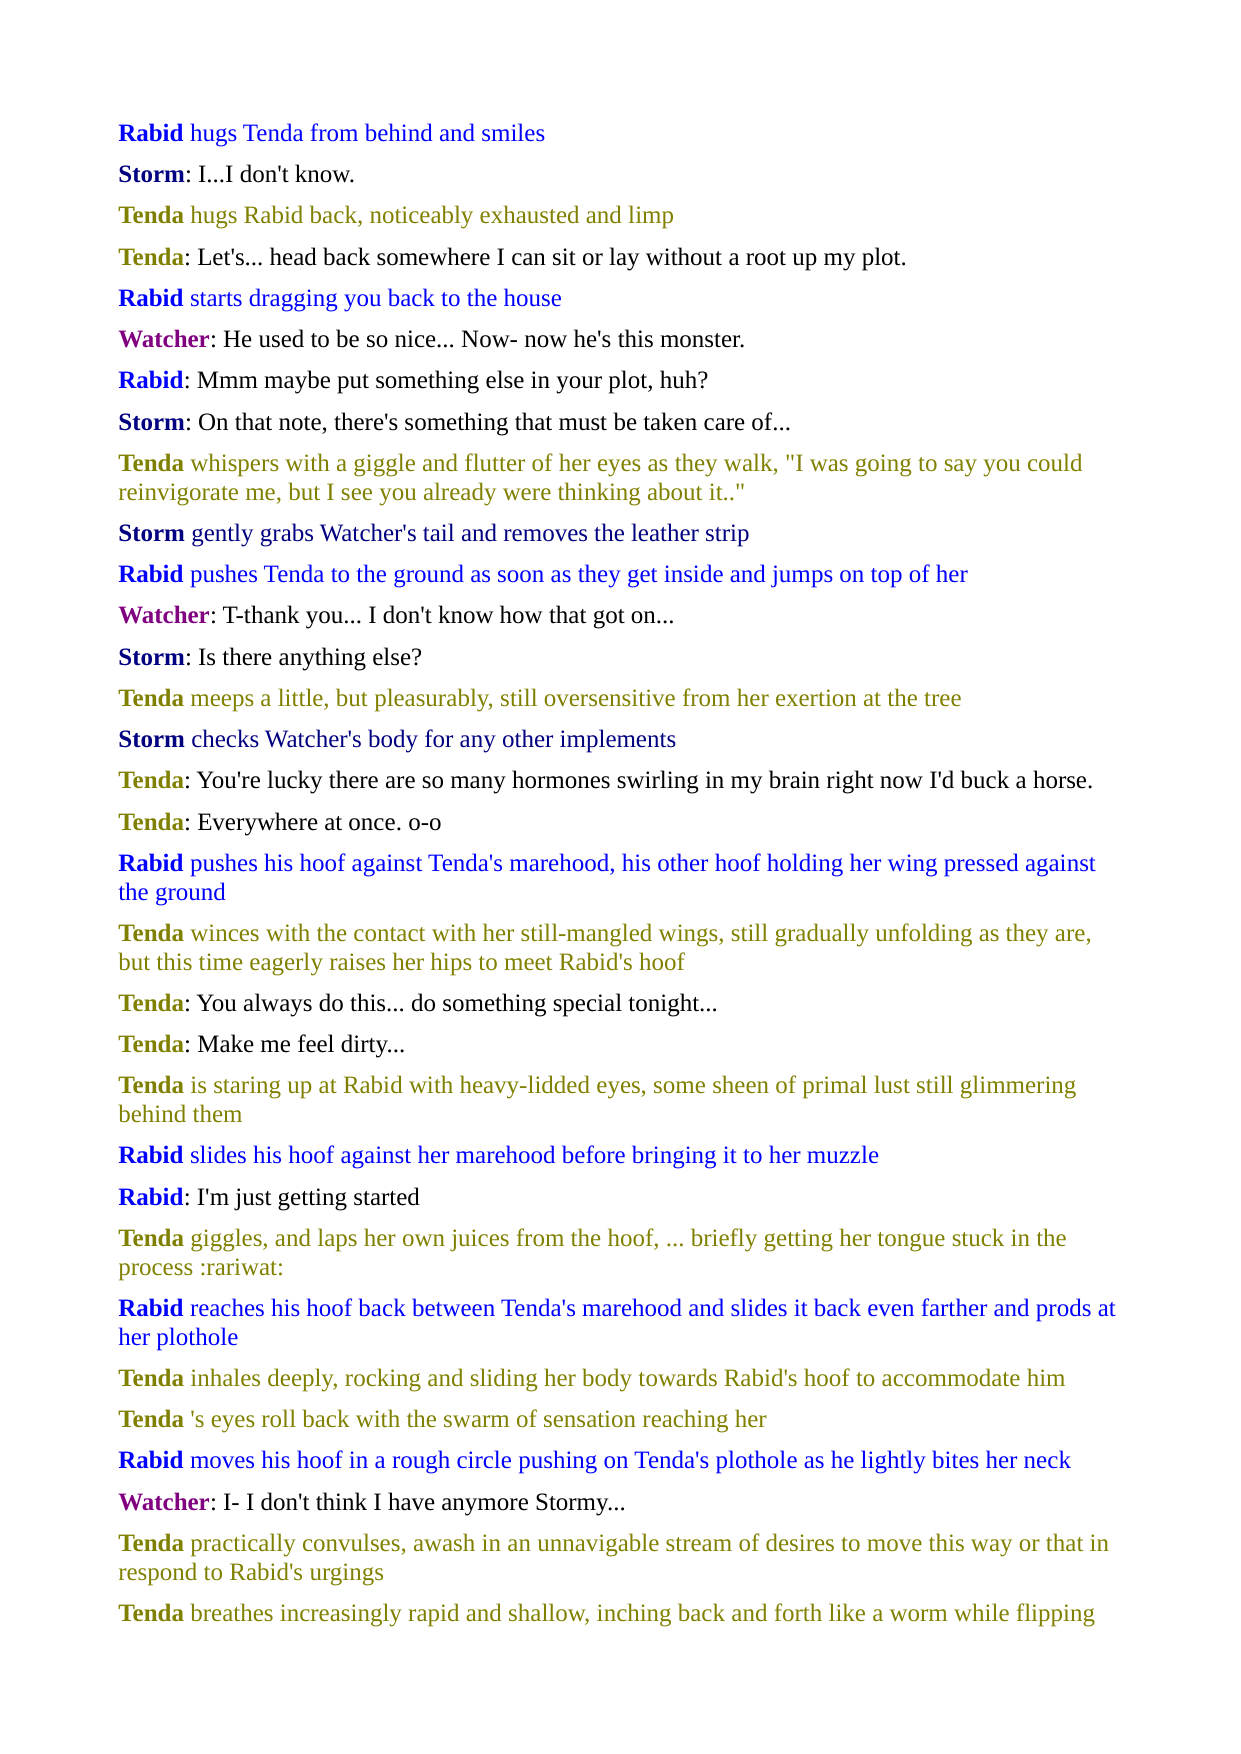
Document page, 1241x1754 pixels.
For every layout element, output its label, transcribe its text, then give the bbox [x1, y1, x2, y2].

text Tenda inhales deeply, rocking and sliding her body towards Rabid's hoof to accommodate him [118, 1363, 1122, 1392]
text Storm: Is there anything else? [118, 642, 1122, 671]
text Tenda: Make me feel dirty... [118, 1029, 1122, 1058]
text Tenda winces with the contact with her still-mangled wings, still gradually unfolding as they are, but this time eagerly raises her hips to meet Rabid's hoof [118, 918, 1122, 976]
text Tenda: You always do this... do something special tonight... [118, 988, 1122, 1017]
text Watcher: I- I don't think I have anymore Stormy... [118, 1487, 1122, 1516]
text Tenda 's eyes roll back with the swarm of sensation reaching her [118, 1404, 1122, 1433]
text Tenda whispers with a giggle and flutter of her eyes as they walk, "I was going to say you could reinvigorate me, but I see you already were thinking about it.." [118, 448, 1122, 506]
text Storm checks Watcher's body for any other implements [118, 724, 1122, 753]
text Tenda meeps a little, but pleasurably, still oversensitive from her exertion at the tree [118, 683, 1122, 712]
text Tenda giggles, and laps her own juices from the hoof, ... briefly getting her tongue stuck in the process :rariwat: [118, 1223, 1122, 1281]
text Rabid starts dragging you back to the house [118, 283, 1122, 312]
text Storm: I...I don't know. [118, 159, 1122, 188]
text Storm: On that note, there's something that must be taken care of... [118, 407, 1122, 436]
text Watcher: T-thank you... I don't know how that got on... [118, 601, 1122, 629]
text Tenda: You're lucky there are so many hormones swirling in my brain right now I'd buck a horse. [118, 766, 1122, 794]
text Rabid pushes Tenda to the ground as soon as they get inside and jumps on top of her [118, 559, 1122, 588]
text Tenda hugs Rabid back, noticeably exhausted and limp [118, 201, 1122, 229]
text Rabid moves his hoof in a rough circle pushing on Tenda's plothole as he lightly bites her neck [118, 1446, 1122, 1474]
text Rabid hugs Tenda from behind and smiles [118, 118, 1122, 147]
text Tenda: Let's... head back somewhere I can sit or lay without a root up my plot. [118, 242, 1122, 271]
text Tenda practically convulses, awash in an unnavigable stream of desires to move this way or that in respond to Rabid's urgings [118, 1528, 1122, 1586]
text Tenda: Everywhere at once. o-o [118, 807, 1122, 836]
text Watcher: He used to be so nice... Now- now he's this monster. [118, 324, 1122, 353]
text Rabid reaches his hoof back between Tenda's marehood and slides it back even farther and prods at her plothole [118, 1293, 1122, 1351]
text Rabid: Mmm maybe put something else in your plot, huh? [118, 366, 1122, 394]
text Tenda is staring up at Rabid with heavy-lidded eyes, some sheen of primal lust still glimmering behind them [118, 1071, 1122, 1128]
text Storm gently grabs Watcher's tail and removes the leather strip [118, 518, 1122, 547]
text Tenda breathes increasingly rapid and shallow, inching back and forth like a worm while flipping [118, 1598, 1122, 1627]
text Rabid slides his hoof against her marehood before bringing it to her muzzle [118, 1141, 1122, 1169]
text Rabid pushes his hoof against Tenda's marehood, his other hoof holding her wing pressed against the ground [118, 848, 1122, 906]
text Rabid: I'm just getting started [118, 1182, 1122, 1211]
